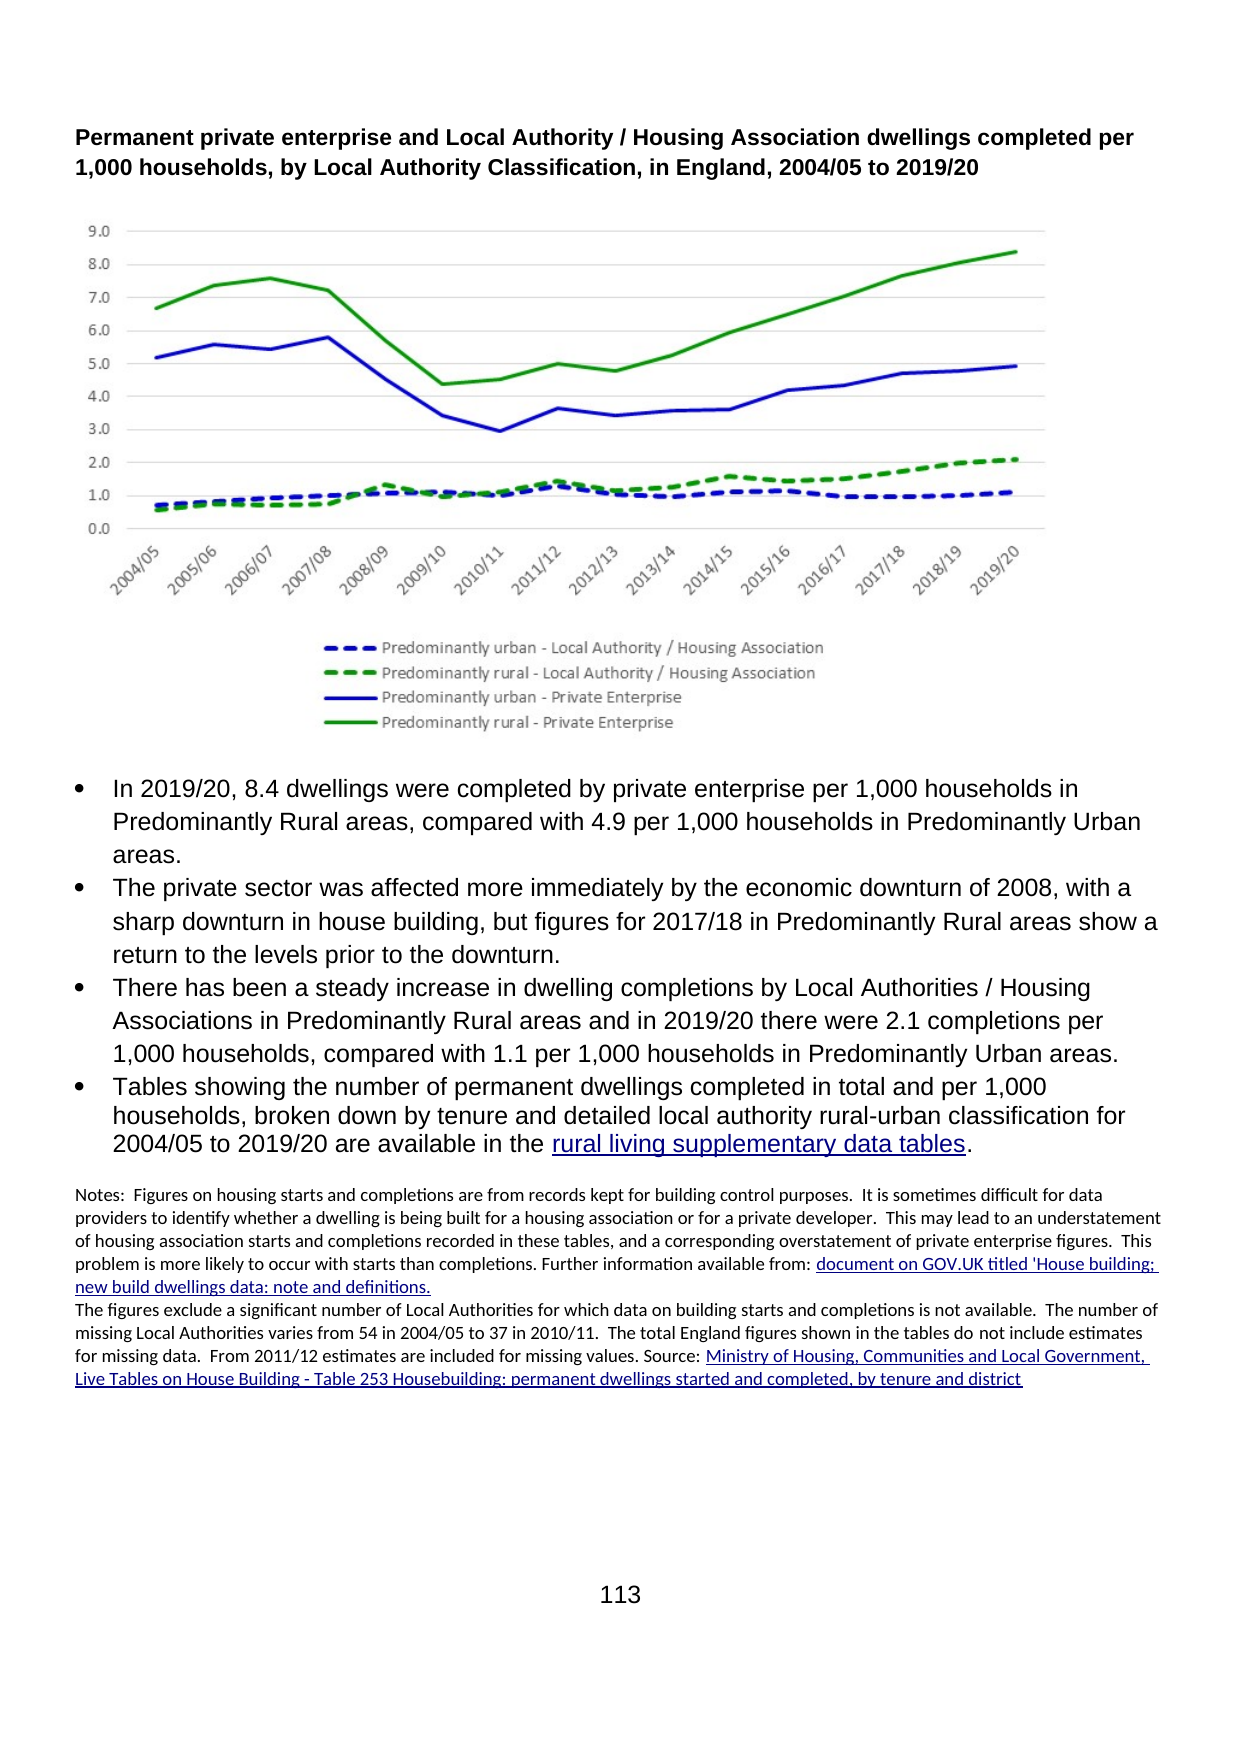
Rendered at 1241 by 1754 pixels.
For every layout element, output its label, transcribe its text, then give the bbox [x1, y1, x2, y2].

text The figures exclude a significant number of Local Authorities for which data on building starts and completions is not available. The number of missing Local Authorities varies from 54 in 2004/05 to 37 in 2010/11. The total England figures shown in the tables do not include estimates for missing data. From 2011/12 estimates are included for missing values. Source: Ministry of Housing, Communities and Local Government, Live Tables on House Building - Table 253 Housebuilding: permanent dwellings started and completed, by tenure and district [75, 1298, 1165, 1390]
list The private sector was affected more immediately by the economic downturn of 2008, with a sharp downturn in house building, but figures for 2017/18 in Predominantly Rural areas show a return to the levels prior to the downturn. [75, 873, 1165, 968]
list Tables showing the number of permanent dwellings completed in total and per 1,000 households, broken down by tenure and detailed local authority rural-urban classification for 2004/05 to 2019/20 are available in the rural living supplementary data tables. [75, 1072, 1165, 1158]
list There has been a steady increase in dwelling completions by Local Authorities / Housing Associations in Predominantly Rural areas and in 2019/20 there were 2.1 completions per 1,000 households, compared with 1.1 per 1,000 households in Predominantly Urban areas. [75, 973, 1165, 1067]
list In 2019/20, 8.4 dwellings were completed by private enterprise per 1,000 households in Predominantly Rural areas, compared with 4.9 per 1,000 households in Predominantly Urban areas. [75, 774, 1165, 869]
text Notes: Figures on housing starts and completions are from records kept for building control purposes. It is sometimes difficult for data providers to identify whether a dwelling is being built for a housing association or for a private developer. This may lead to an understatement of housing association starts and completions recorded in these tables, and a corresponding overstatement of private enterprise figures. This problem is more likely to occur with starts than completions. Further information available from: document on GOV.UK titled 'House building; new build dwellings data: note and definitions. [75, 1183, 1165, 1298]
text Permanent private enterprise and Local Authority / Housing Association dwellings completed per 1,000 households, by Local Authority Classification, in England, 2004/05 to 2019/20 [75, 124, 1165, 181]
